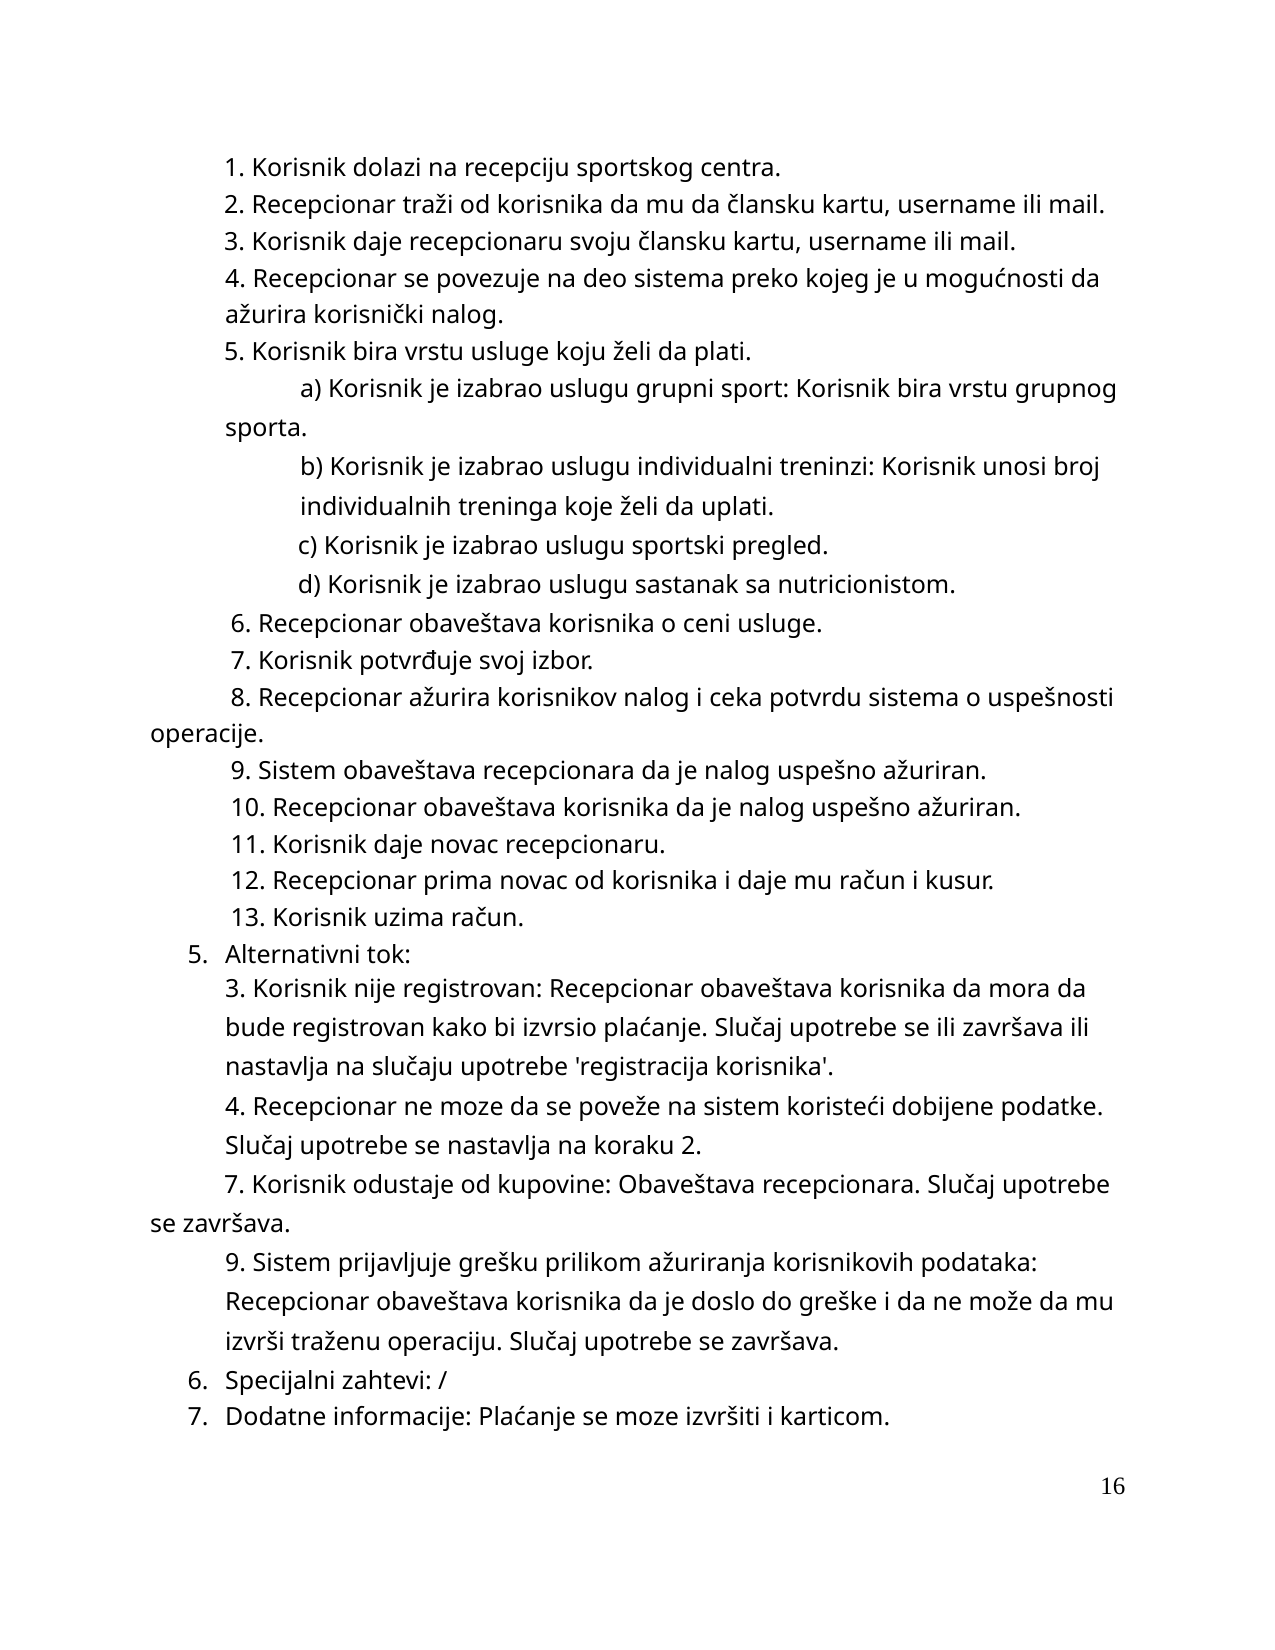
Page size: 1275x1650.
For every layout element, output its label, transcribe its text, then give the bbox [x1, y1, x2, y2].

text 3. Korisnik daje recepcionaru svoju člansku kartu, username ili mail. [150, 223, 1125, 258]
text b) Korisnik je izabrao uslugu individualni treninzi: Korisnik unosi broj individualnih treninga koje želi da uplati. [300, 449, 1125, 522]
text 10. Recepcionar obaveštava korisnika da je nalog uspešno ažuriran. [150, 789, 1125, 823]
text 1. Korisnik dolazi na recepciju sportskog centra. [150, 150, 1125, 184]
text 5. Korisnik bira vrstu usluge koju želi da plati. [150, 334, 1125, 368]
text 6. Recepcionar obaveštava korisnika o ceni usluge. [150, 606, 1125, 640]
list Alternativni tok: [187, 937, 1125, 971]
text 7. Korisnik odustaje od kupovine: Obaveštava recepcionara. Slučaj upotrebe se završava. [150, 1166, 1125, 1240]
text 3. Korisnik nije registrovan: Recepcionar obaveštava korisnika da mora da bude registrovan kako bi izvrsio plaćanje. Slučaj upotrebe se ili završava ili nastavlja na slučaju upotrebe 'registracija korisnika'. [225, 971, 1125, 1083]
list Specijalni zahtevi: / [187, 1362, 1125, 1396]
text 7. Korisnik potvrđuje svoj izbor. [150, 642, 1125, 676]
text 9. Sistem prijavljuje grešku prilikom ažuriranja korisnikovih podataka: Recepcionar obaveštava korisnika da je doslo do greške i da ne može da mu izvrši traženu operaciju. Slučaj upotrebe se završava. [225, 1245, 1125, 1357]
text 13. Korisnik uzima račun. [150, 900, 1125, 934]
text 12. Recepcionar prima novac od korisnika i daje mu račun i kusur. [150, 863, 1125, 897]
text 4. Recepcionar ne moze da se poveže na sistem koristeći dobijene podatke. Slučaj upotrebe se nastavlja na koraku 2. [225, 1088, 1125, 1161]
text 11. Korisnik daje novac recepcionaru. [150, 826, 1125, 860]
text 4. Recepcionar se povezuje na deo sistema preko kojeg je u mogućnosti da ažurira korisnički nalog. [225, 260, 1125, 331]
list Dodatne informacije: Plaćanje se moze izvršiti i karticom. [187, 1399, 1125, 1433]
text d) Korisnik je izabrao uslugu sastanak sa nutricionistom. [150, 566, 1125, 601]
text 9. Sistem obaveštava recepcionara da je nalog uspešno ažuriran. [150, 753, 1125, 787]
text 2. Recepcionar traži od korisnika da mu da člansku kartu, username ili mail. [150, 187, 1125, 221]
text c) Korisnik je izabrao uslugu sportski pregled. [150, 527, 1125, 561]
text a) Korisnik je izabrao uslugu grupni sport: Korisnik bira vrstu grupnog sporta. [225, 371, 1125, 444]
text 8. Recepcionar ažurira korisnikov nalog i ceka potvrdu sistema o uspešnosti operacije. [150, 679, 1125, 750]
